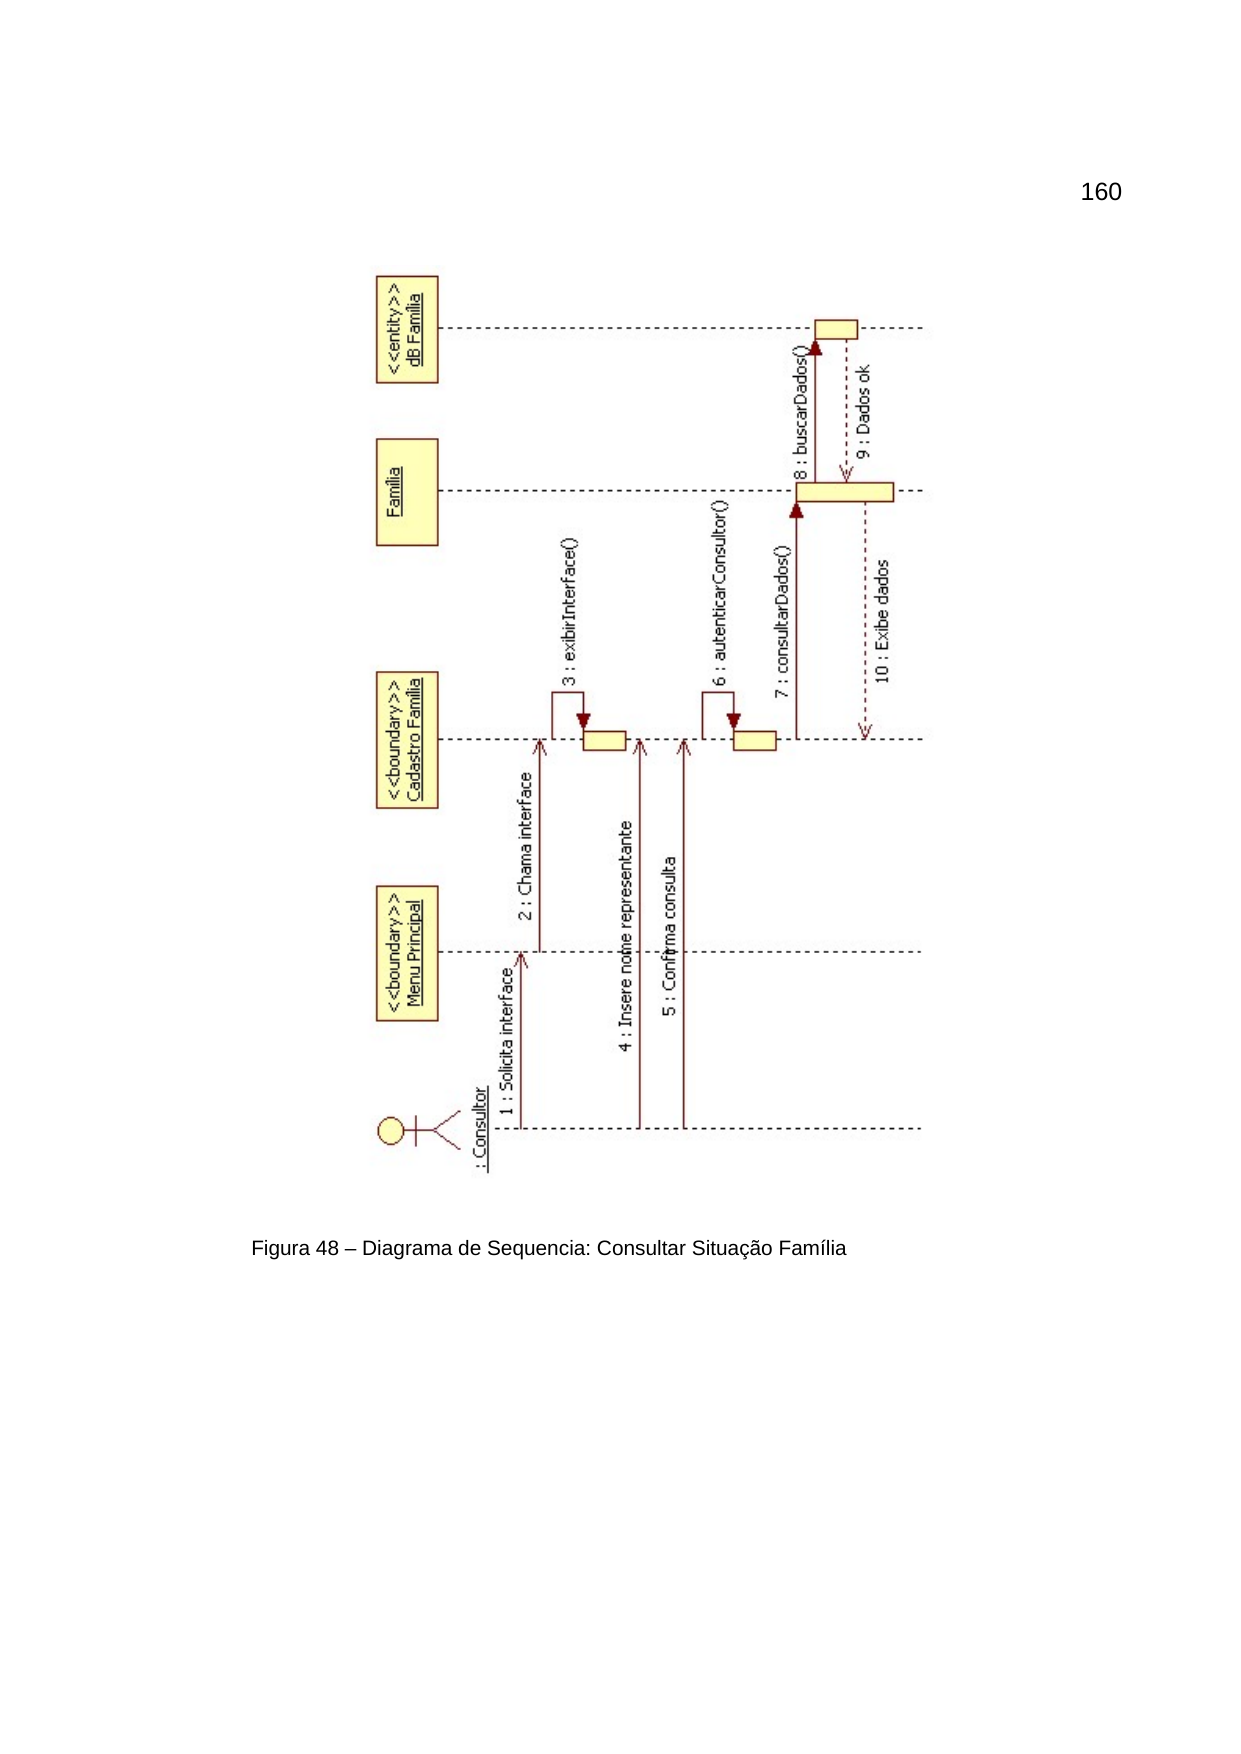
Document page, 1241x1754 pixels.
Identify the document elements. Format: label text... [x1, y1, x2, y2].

text Figura 48 – Diagrama de Sequencia: Consultar Situação Família [177, 1236, 1122, 1260]
picture [345, 265, 954, 1236]
